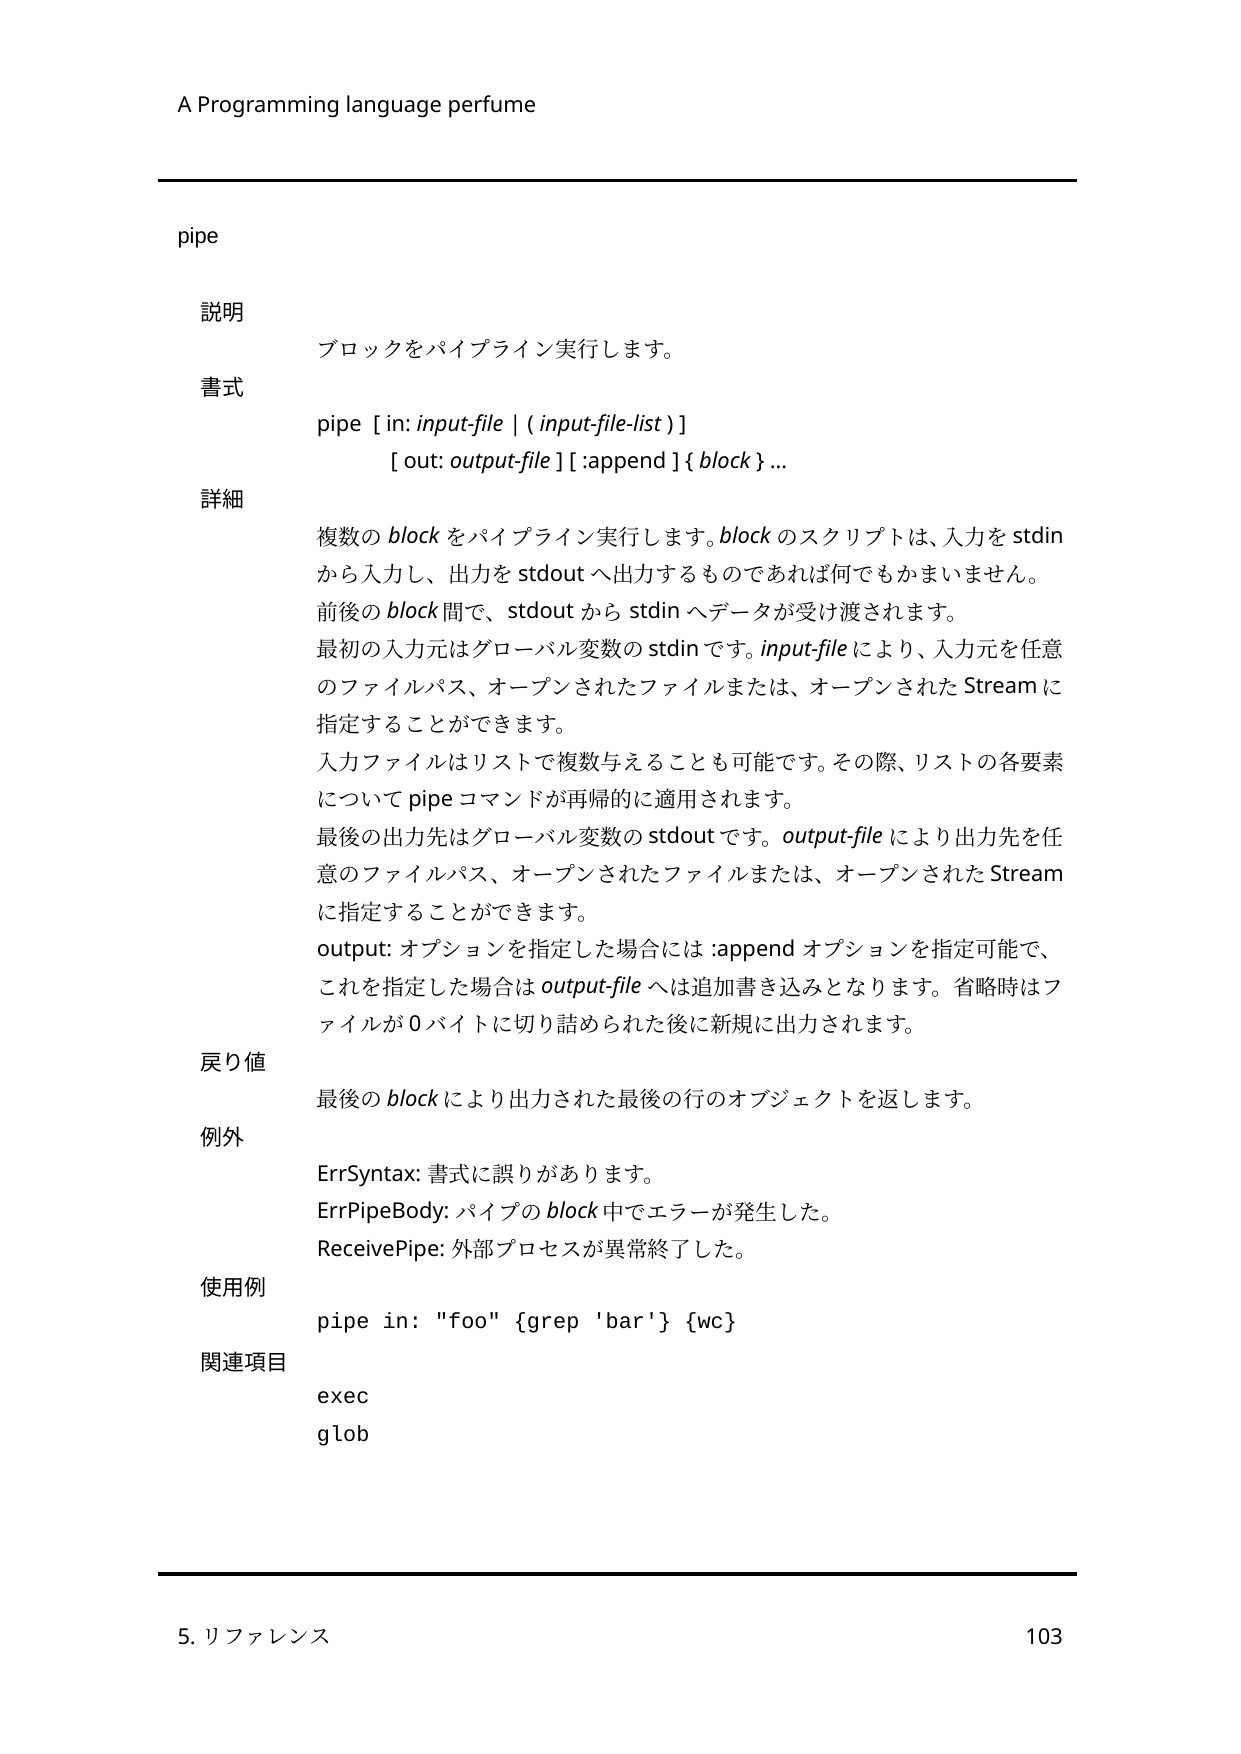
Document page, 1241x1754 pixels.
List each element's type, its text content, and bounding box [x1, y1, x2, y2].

table_header 説明 [200, 292, 317, 367]
table_cell 戻り値 [200, 1042, 317, 1117]
table_cell exec glob [317, 1342, 1063, 1467]
table_cell 複数の block をパイプライン実行します。block のスクリプトは、入力をstdinから入力し、出力をstdout へ出力するものであれば何でもかまいません。 前後のblock間で、stdout から stdin へデータが受け渡されます。 最初の入力元はグローバル変数のstdinです。input-fileにより、入力元を任意のファイルパス、オープンされたファイルまたは、オープンされたStreamに指定することができます。 入力ファイルはリストで複数与えることも可能です。その際、リストの各要素についてpipeコマンドが再帰的に適用されます。 最後の出力先はグローバル変数のstdoutです。output-file により出力先を任意のファイルパス、オープンされたファイルまたは、オープンされたStreamに指定することができます。 output: オプションを指定した場合には :append オプションを指定可能で、これを指定した場合はoutput-file へは追加書き込みとなります。省略時はファイルが0バイトに切り詰められた後に新規に出力されます。 [317, 479, 1063, 1042]
table_cell 関連項目 [200, 1342, 317, 1467]
table_cell pipe in: "foo" {grep 'bar'} {wc} [317, 1267, 1063, 1342]
table_cell 書式 [200, 367, 317, 479]
table_cell pipe [ in: input-file | ( input-file-list ) ] [ out: output-file ] [ :append ] { block } … [317, 367, 1063, 479]
subtitle pipe [177, 217, 1063, 254]
table_cell 最後のblockにより出力された最後の行のオブジェクトを返します。 [317, 1042, 1063, 1117]
table_cell ErrSyntax: 書式に誤りがあります。 ErrPipeBody: パイプのblock中でエラーが発生した。 ReceivePipe: 外部プロセスが異常終了した。 [317, 1117, 1063, 1267]
table_header ブロックをパイプライン実行します。 [317, 292, 1063, 367]
table_cell 使用例 [200, 1267, 317, 1342]
table_cell 詳細 [200, 479, 317, 1042]
table_cell 例外 [200, 1117, 317, 1267]
